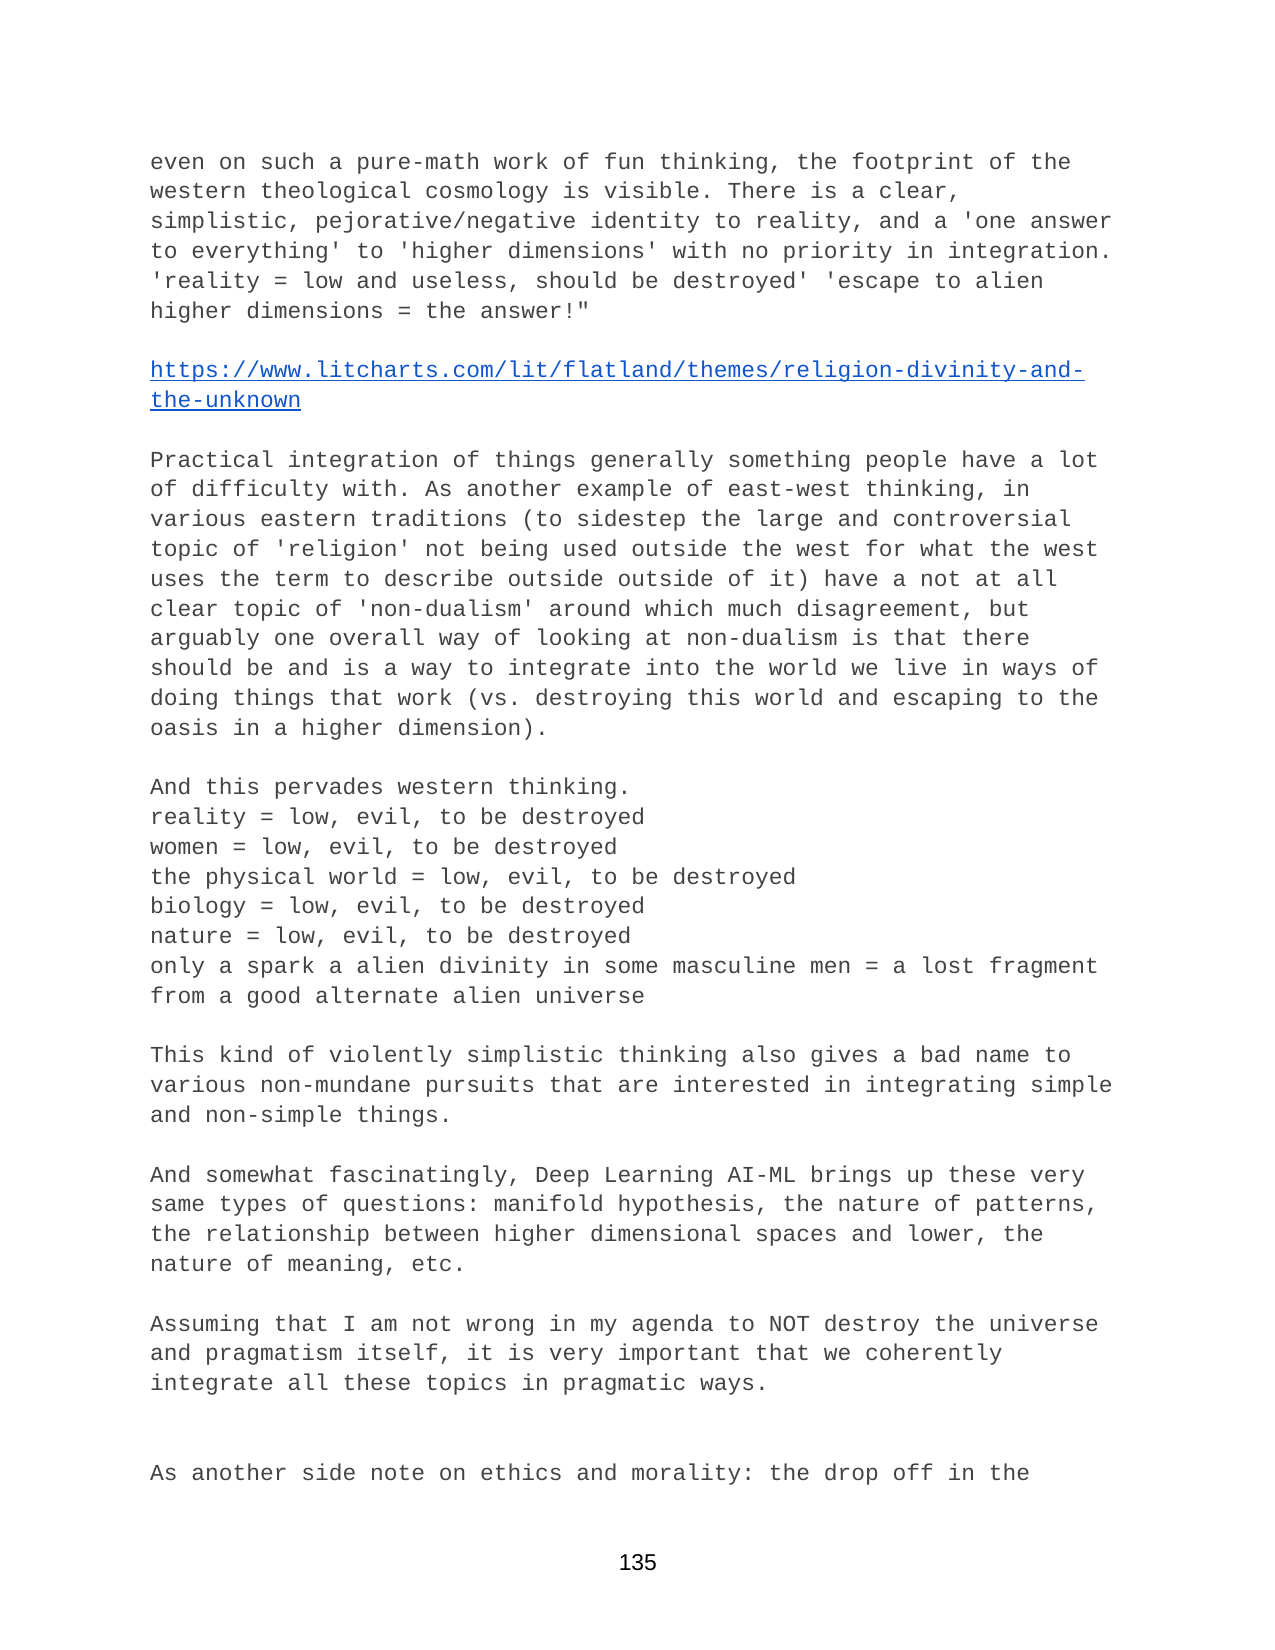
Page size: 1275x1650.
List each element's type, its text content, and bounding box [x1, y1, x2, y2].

text https://www.litcharts.com/lit/flatland/themes/religion-divinity-and-the-unknown [150, 358, 1125, 414]
text the physical world = low, evil, to be destroyed [150, 865, 1125, 891]
text biology = low, evil, to be destroyed [150, 895, 1125, 921]
text reality = low, evil, to be destroyed [150, 805, 1125, 831]
text And this pervades western thinking. [150, 776, 1125, 802]
text Practical integration of things generally something people have a lot of difficulty with. As another example of east-west thinking, in various eastern traditions (to sidestep the large and controversial topic of 'religion' not being used outside the west for what the west uses the term to describe outside outside of it) have a not at all clear topic of 'non-dualism' around which much disagreement, but arguably one overall way of looking at non-dualism is that there should be and is a way to integrate into the world we live in ways of doing things that work (vs. destroying this world and escaping to the oasis in a higher dimension). [150, 448, 1125, 742]
text This kind of violently simplistic thinking also gives a bad name to various non-mundane pursuits that are interested in integrating simple and non-simple things. [150, 1044, 1125, 1129]
text Assuming that I am not wrong in my agenda to NOT destroy the universe and pragmatism itself, it is very important that we coherently integrate all these topics in pragmatic ways. [150, 1312, 1125, 1397]
text only a spark a alien divinity in some masculine men = a lost fragment from a good alternate alien universe [150, 954, 1125, 1010]
text And somewhat fascinatingly, Deep Learning AI-ML brings up these very same types of questions: manifold hypothesis, the nature of patterns, the relationship between higher dimensional spaces and lower, the nature of meaning, etc. [150, 1163, 1125, 1278]
text nature = low, evil, to be destroyed [150, 924, 1125, 951]
text even on such a pure-math work of fun thinking, the footprint of the western theological cosmology is visible. There is a clear, simplistic, pejorative/negative identity to reality, and a 'one answer to everything' to 'higher dimensions' with no priority in integration. [150, 150, 1125, 265]
text As another side note on ethics and morality: the drop off in the [150, 1461, 1125, 1487]
text women = low, evil, to be destroyed [150, 835, 1125, 861]
text 'reality = low and useless, should be destroyed' 'escape to alien higher dimensions = the answer!" [150, 269, 1125, 325]
